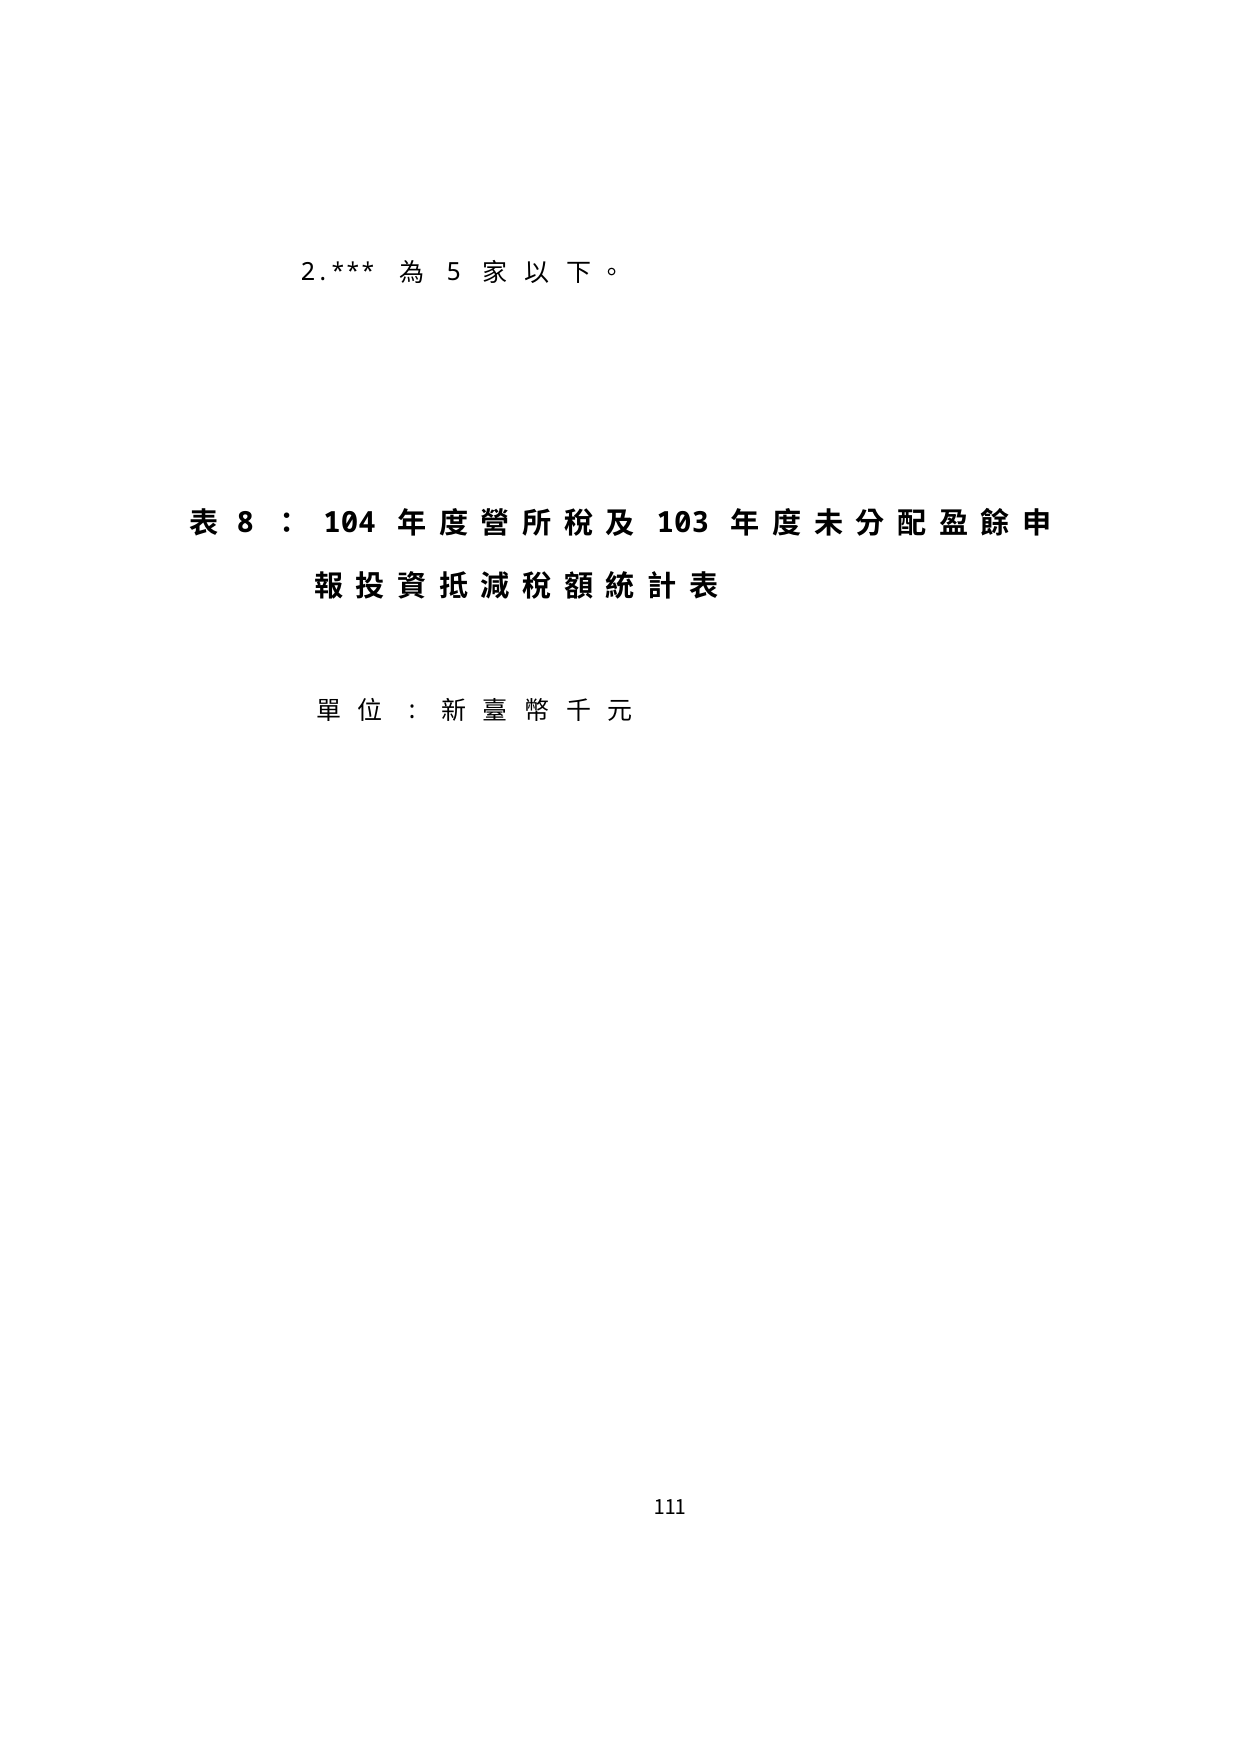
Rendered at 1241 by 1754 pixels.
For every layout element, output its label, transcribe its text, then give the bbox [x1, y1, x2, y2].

text 2.***為5家以下。 [190, 229, 1058, 292]
text 表8：104年度營所稅及103年度未分配盈餘申報投資抵減稅額統計表 [183, 479, 1058, 604]
text 單位:新臺幣千元 [183, 604, 1058, 729]
